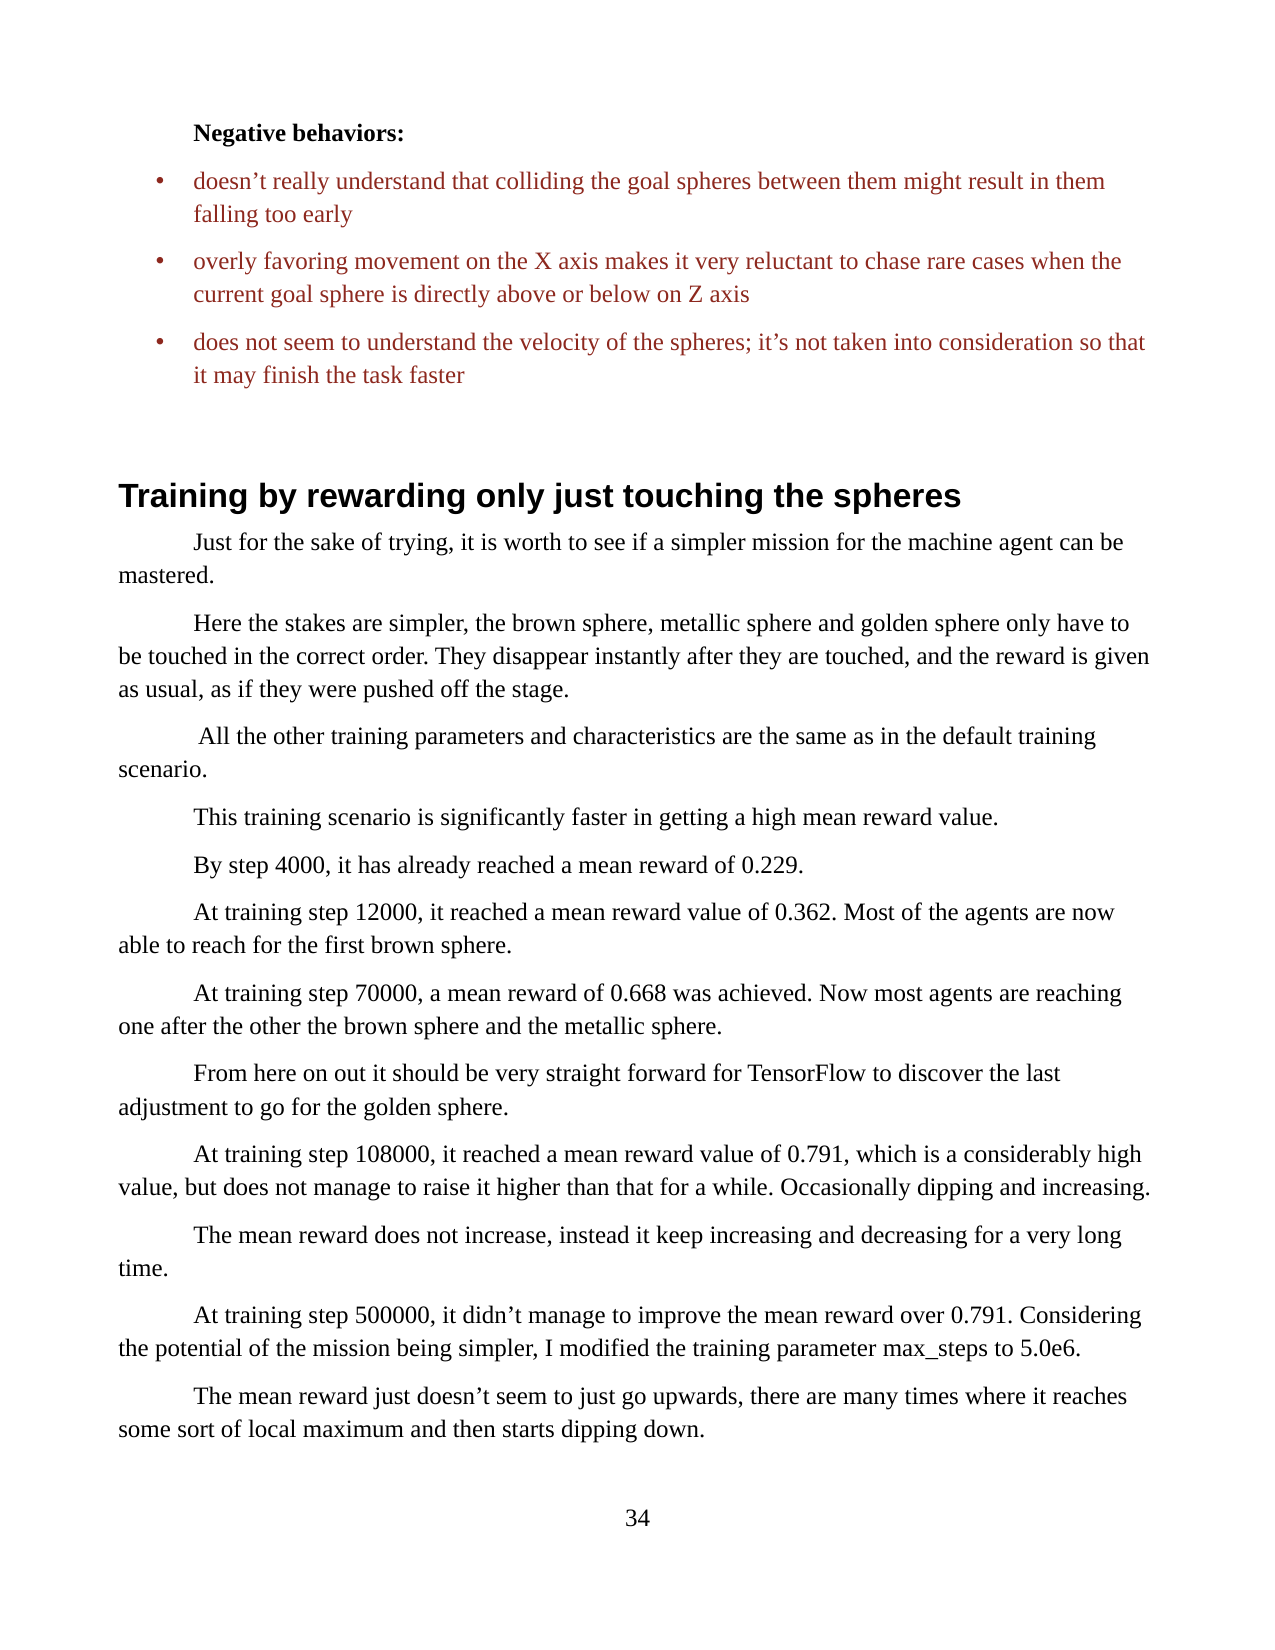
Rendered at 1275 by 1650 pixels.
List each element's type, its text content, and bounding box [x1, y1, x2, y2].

list doesn’t really understand that colliding the goal spheres between them might result in them falling too early [156, 166, 1157, 227]
text At training step 12000, it reached a mean reward value of 0.362. Most of the agents are now able to reach for the first brown sphere. [118, 897, 1157, 959]
text From here on out it should be very straight forward for TensorFlow to discover the last adjustment to go for the golden sphere. [118, 1058, 1157, 1120]
text Here the stakes are simpler, the brown sphere, metallic sphere and golden sphere only have to be touched in the correct order. They disappear instantly after they are touched, and the reward is given as usual, as if they were pushed off the stage. [118, 608, 1157, 703]
text At training step 108000, it reached a mean reward value of 0.791, which is a considerably high value, but does not manage to raise it higher than that for a while. Occasionally dipping and increasing. [118, 1139, 1157, 1201]
list overly favoring movement on the X axis makes it very reluctant to chase rare cases when the current goal sphere is directly above or below on Z axis [156, 246, 1157, 308]
text This training scenario is significantly faster in getting a high mean reward value. [118, 802, 1157, 831]
list does not seem to understand the velocity of the spheres; it’s not taken into consideration so that it may finish the task faster [156, 327, 1157, 389]
list Negative behaviors: [156, 118, 1157, 147]
text The mean reward does not increase, instead it keep increasing and decreasing for a very long time. [118, 1220, 1157, 1282]
subtitle Training by rewarding only just touching the spheres [118, 476, 1157, 515]
text At training step 70000, a mean reward of 0.668 was achieved. Now most agents are reaching one after the other the brown sphere and the metallic sphere. [118, 978, 1157, 1040]
text Just for the sake of trying, it is worth to see if a simpler mission for the machine agent can be mastered. [118, 527, 1157, 589]
text All the other training parameters and characteristics are the same as in the default training scenario. [118, 721, 1157, 783]
text The mean reward just doesn’t seem to just go upwards, there are many times where it reaches some sort of local maximum and then starts dipping down. [118, 1381, 1157, 1443]
text At training step 500000, it didn’t manage to improve the mean reward over 0.791. Considering the potential of the mission being simpler, I modified the training parameter max_steps to 5.0e6. [118, 1300, 1157, 1362]
text By step 4000, it has already reached a mean reward of 0.229. [118, 850, 1157, 878]
